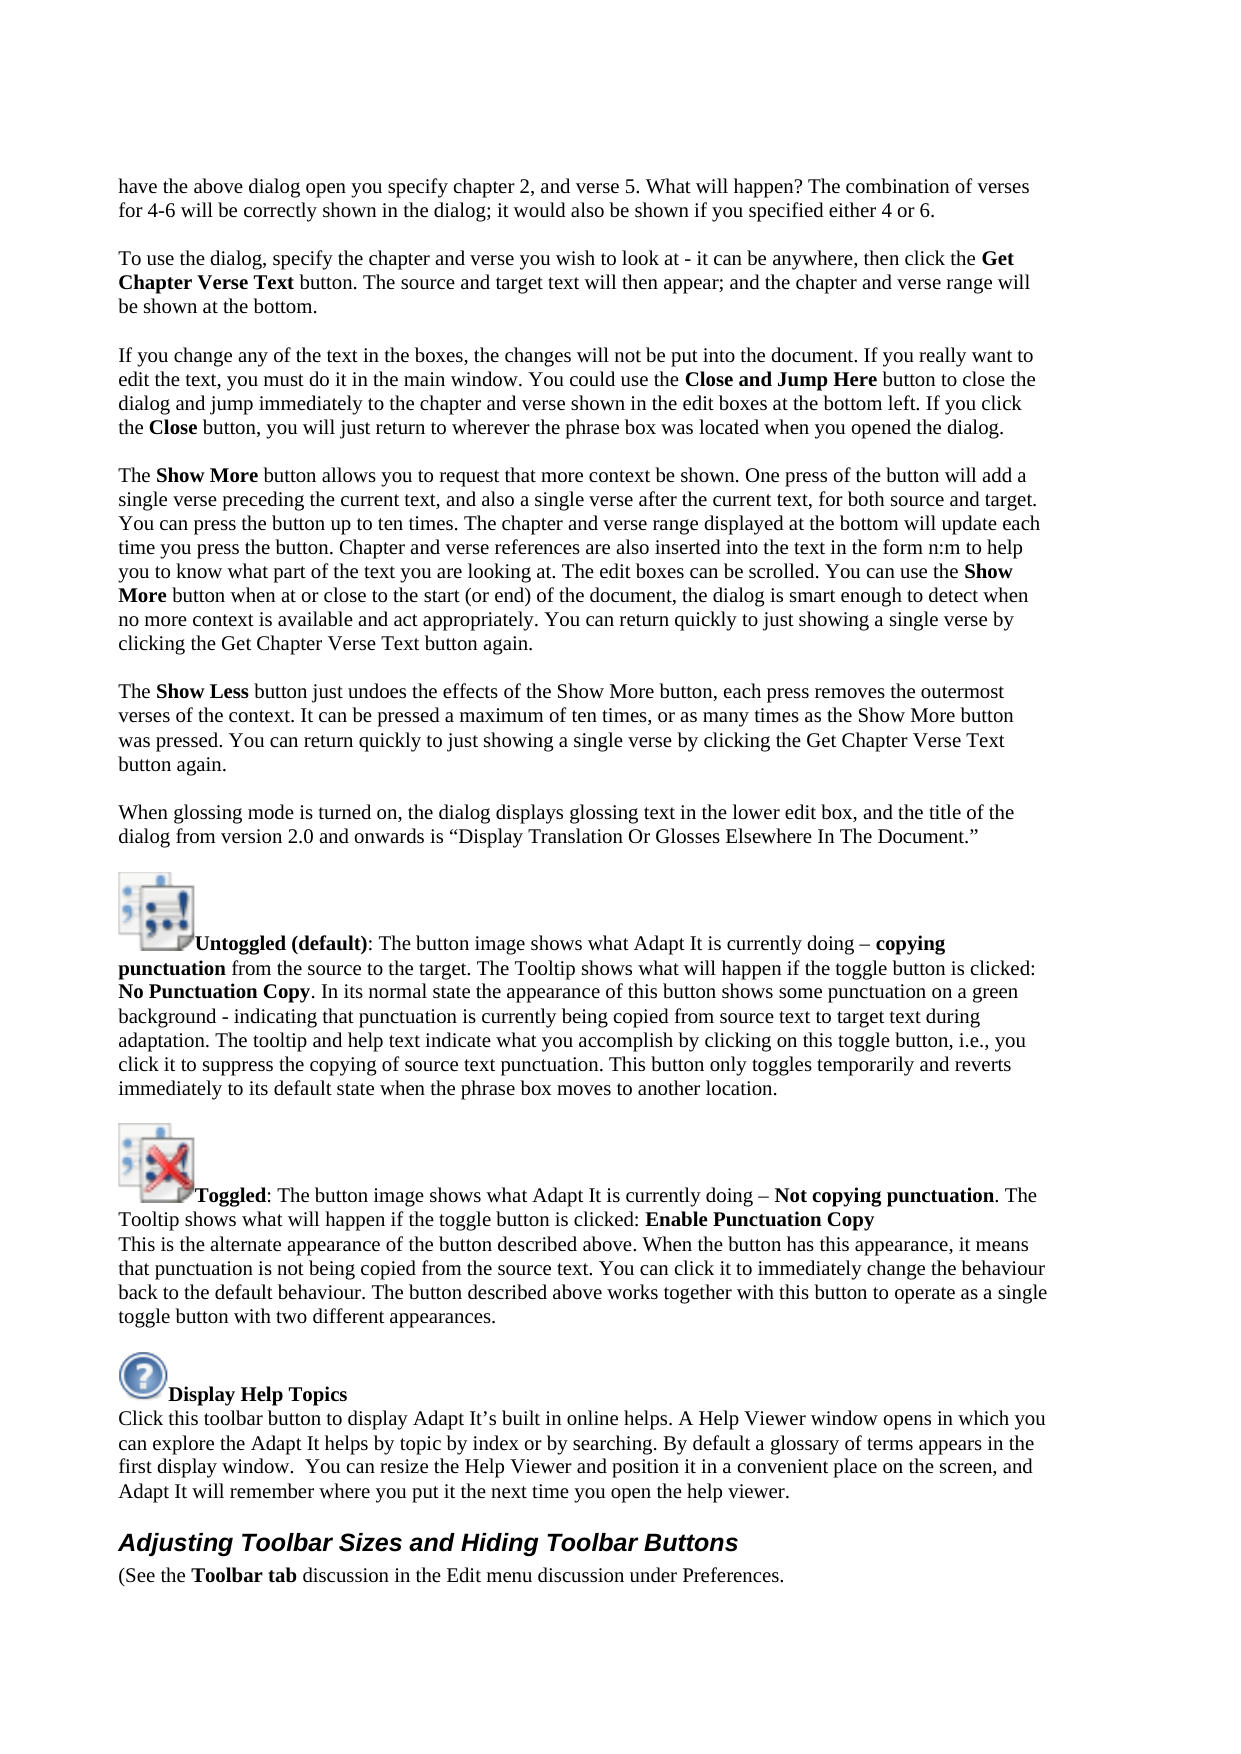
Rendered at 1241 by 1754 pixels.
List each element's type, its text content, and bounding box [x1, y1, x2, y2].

picture [118, 1351, 168, 1402]
text To use the dialog, specify the chapter and verse you wish to look at - it can be anywhere, then click the Get Chapter Verse Text button. The source and target text will then appear; and the chapter and verse range will be shown at the bottom. [118, 246, 1048, 318]
text Toggled: The button image shows what Adapt It is currently doing – Not copying punctuation. The Tooltip shows what will happen if the toggle button is clicked: Enable Punctuation Copy [118, 1124, 1048, 1231]
text Untoggled (default): The button image shows what Adapt It is currently doing – copying punctuation from the source to the target. The Tooltip shows what will happen if the toggle button is clicked: No Punctuation Copy. In its normal state the appearance of this button shows some punctuation on a green background - indicating that punctuation is currently being copied from source text to target text during adaptation. The tooltip and help text indicate what you accomplish by clicking on this toggle button, i.e., you click it to suppress the copying of source text punctuation. This button only toggles temporarily and reverts immediately to its default state when the phrase box moves to another location. [118, 872, 1048, 1100]
text If you change any of the text in the boxes, the changes will not be put into the document. If you really want to edit the text, you must do it in the main window. You could use the Close and Jump Here button to close the dialog and jump immediately to the chapter and verse shown in the edit boxes at the bottom left. If you click the Close button, you will just return to wherever the phrase box was located when you opened the dialog. [118, 342, 1048, 439]
text When glossing mode is turned on, the dialog displays glossing text in the lower edit box, and the title of the dialog from version 2.0 and onwards is “Display Translation Or Glosses Elsewhere In The Document.” [118, 800, 1048, 848]
text have the above dialog open you specify chapter 2, and verse 5. What will happen? The combination of verses for 4-6 will be correctly shown in the dialog; it would also be shown if you specified either 4 or 6. [118, 174, 1048, 222]
text (See the Toolbar tab discussion in the Edit menu discussion under Preferences. [118, 1563, 1048, 1587]
text The Show Less button just undoes the effects of the Show More button, each press removes the outermost verses of the context. It can be pressed a maximum of ten times, or as many times as the Show More button was pressed. You can return quickly to just showing a single verse by clicking the Get Chapter Verse Text button again. [118, 679, 1048, 776]
subtitle Adjusting Toolbar Sizes and Hiding Toolbar Buttons [118, 1528, 1048, 1556]
picture [118, 1123, 195, 1203]
text Display Help Topics [118, 1352, 1048, 1406]
text This is the alternate appearance of the button described above. When the button has this appearance, it means that punctuation is not being copied from the source text. You can click it to immediately change the behaviour back to the default behaviour. The button described above works together with this button to operate as a single toggle button with two different appearances. [118, 1231, 1048, 1328]
picture [118, 872, 195, 951]
text The Show More button allows you to request that more context be shown. One press of the button will add a single verse preceding the current text, and also a single verse after the current text, for both source and target. You can press the button up to ten times. The chapter and verse range displayed at the bottom will update each time you press the button. Chapter and verse references are also inserted into the text in the form n:m to help you to know what part of the text you are looking at. The edit boxes can be scrolled. You can use the Show More button when at or close to the start (or end) of the document, the dialog is smart enough to detect when no more context is available and act appropriately. You can return quickly to just showing a single verse by clicking the Get Chapter Verse Text button again. [118, 463, 1048, 655]
text Click this toolbar button to display Adapt It’s built in online helps. A Help Viewer window opens in which you can explore the Adapt It helps by topic by index or by searching. By default a glossary of terms appears in the first display window. You can resize the Help Viewer and position it in a convenient place on the screen, and Adapt It will remember where you put it the next time you open the help viewer. [118, 1406, 1048, 1503]
